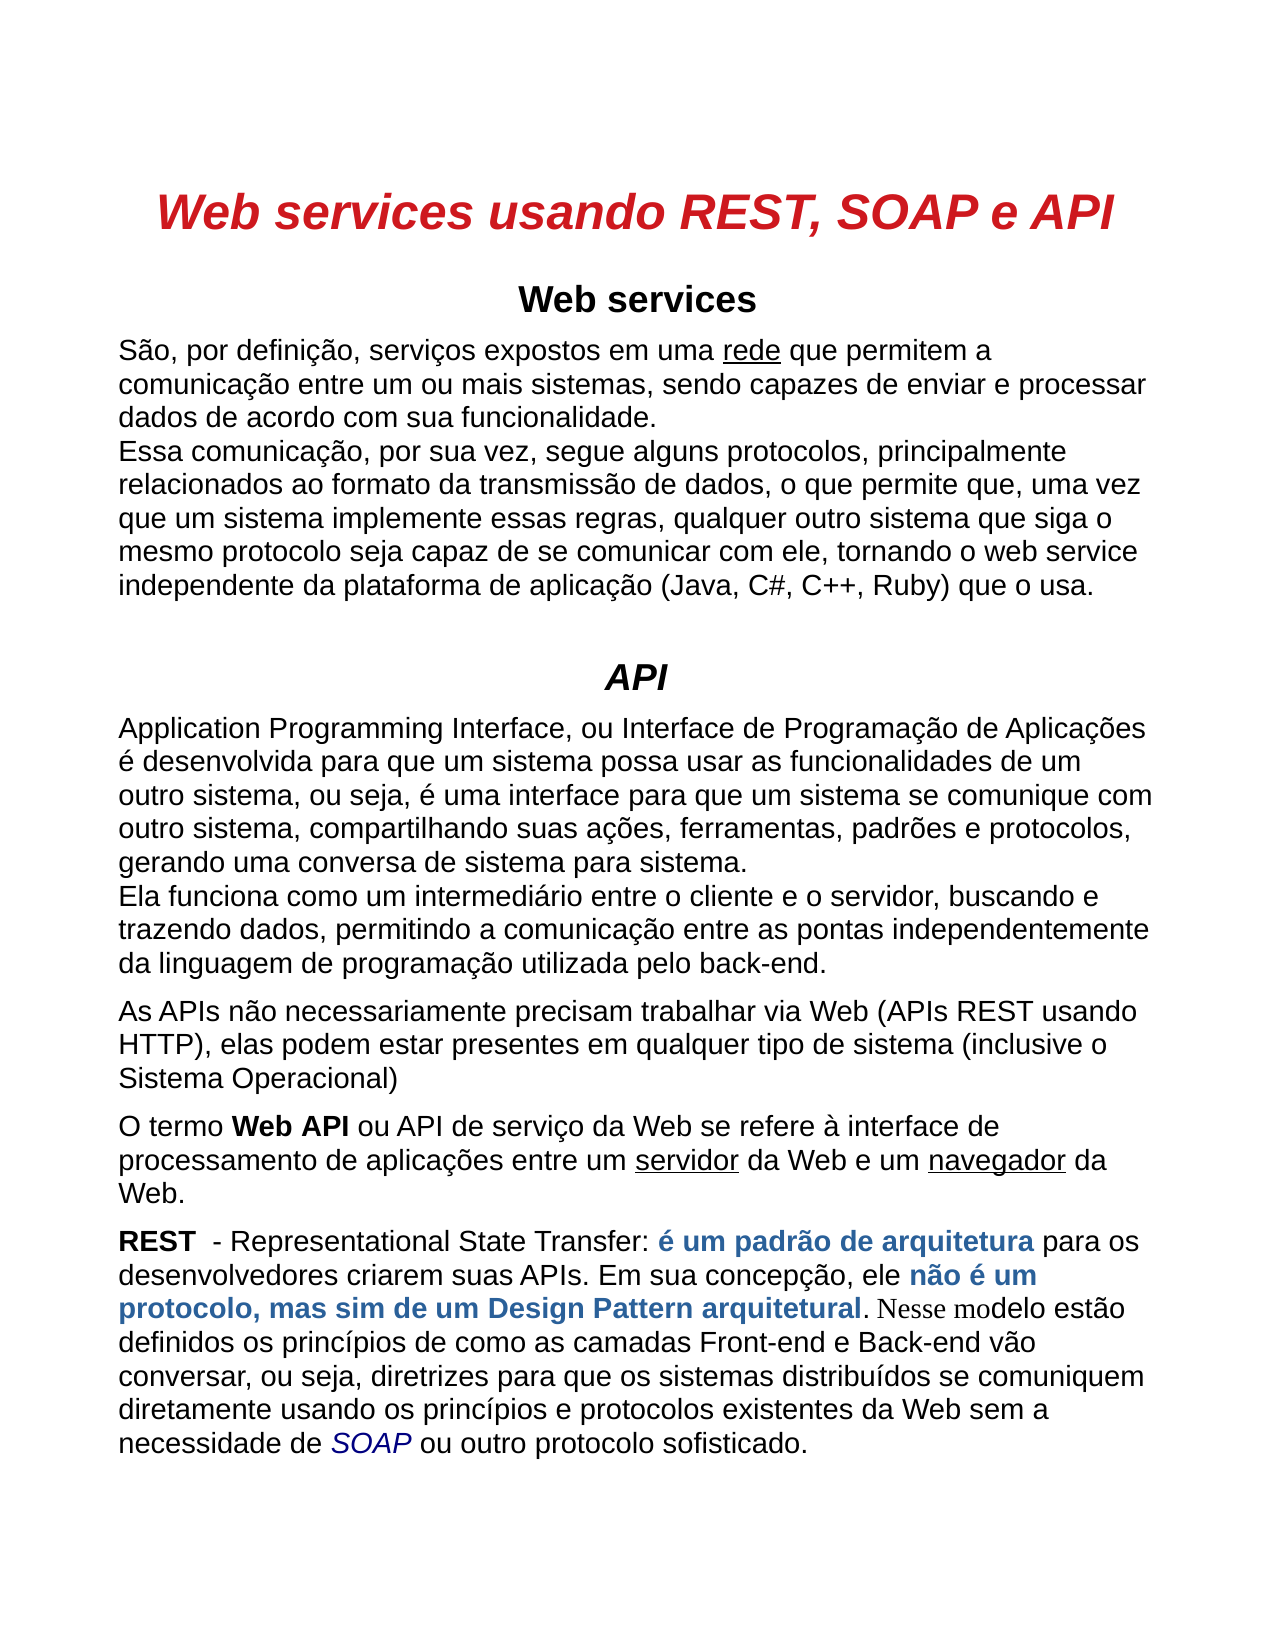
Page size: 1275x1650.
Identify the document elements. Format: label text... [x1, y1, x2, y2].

text REST - Representational State Transfer: é um padrão de arquitetura para os desenvolvedores criarem suas APIs. Em sua concepção, ele não é um protocolo, mas sim de um Design Pattern arquitetural. Nesse modelo estão definidos os princípios de como as camadas Front-end e Back-end vão conversar, ou seja, diretrizes para que os sistemas distribuídos se comuniquem diretamente usando os princípios e protocolos existentes da Web sem a necessidade de SOAP ou outro protocolo sofisticado. [118, 1224, 1157, 1459]
text Application Programming Interface, ou Interface de Programação de Aplicações é desenvolvida para que um sistema possa usar as funcionalidades de um outro sistema, ou seja, é uma interface para que um sistema se comunique com outro sistema, compartilhando suas ações, ferramentas, padrões e protocolos, gerando uma conversa de sistema para sistema. [118, 711, 1157, 879]
text São, por definição, serviços expostos em uma rede que permitem a comunicação entre um ou mais sistemas, sendo capazes de enviar e processar dados de acordo com sua funcionalidade. [118, 333, 1157, 434]
text Essa comunicação, por sua vez, segue alguns protocolos, principalmente relacionados ao formato da transmissão de dados, o que permite que, uma vez que um sistema implemente essas regras, qualquer outro sistema que siga o mesmo protocolo seja capaz de se comunicar com ele, tornando o web service independente da plataforma de aplicação (Java, C#, C++, Ruby) que o usa. [118, 434, 1157, 602]
text O termo Web API ou API de serviço da Web se refere à interface de processamento de aplicações entre um servidor da Web e um navegador da Web. [118, 1109, 1157, 1210]
text As APIs não necessariamente precisam trabalhar via Web (APIs REST usando HTTP), elas podem estar presentes em qualquer tipo de sistema (inclusive o Sistema Operacional) [118, 994, 1157, 1094]
text Ela funciona como um intermediário entre o cliente e o servidor, buscando e trazendo dados, permitindo a comunicação entre as pontas independentemente da linguagem de programação utilizada pelo back-end. [118, 879, 1157, 979]
subtitle Web services usando REST, SOAP e API [118, 183, 1157, 240]
subtitle API [118, 655, 1157, 698]
subtitle Web services [118, 278, 1157, 321]
